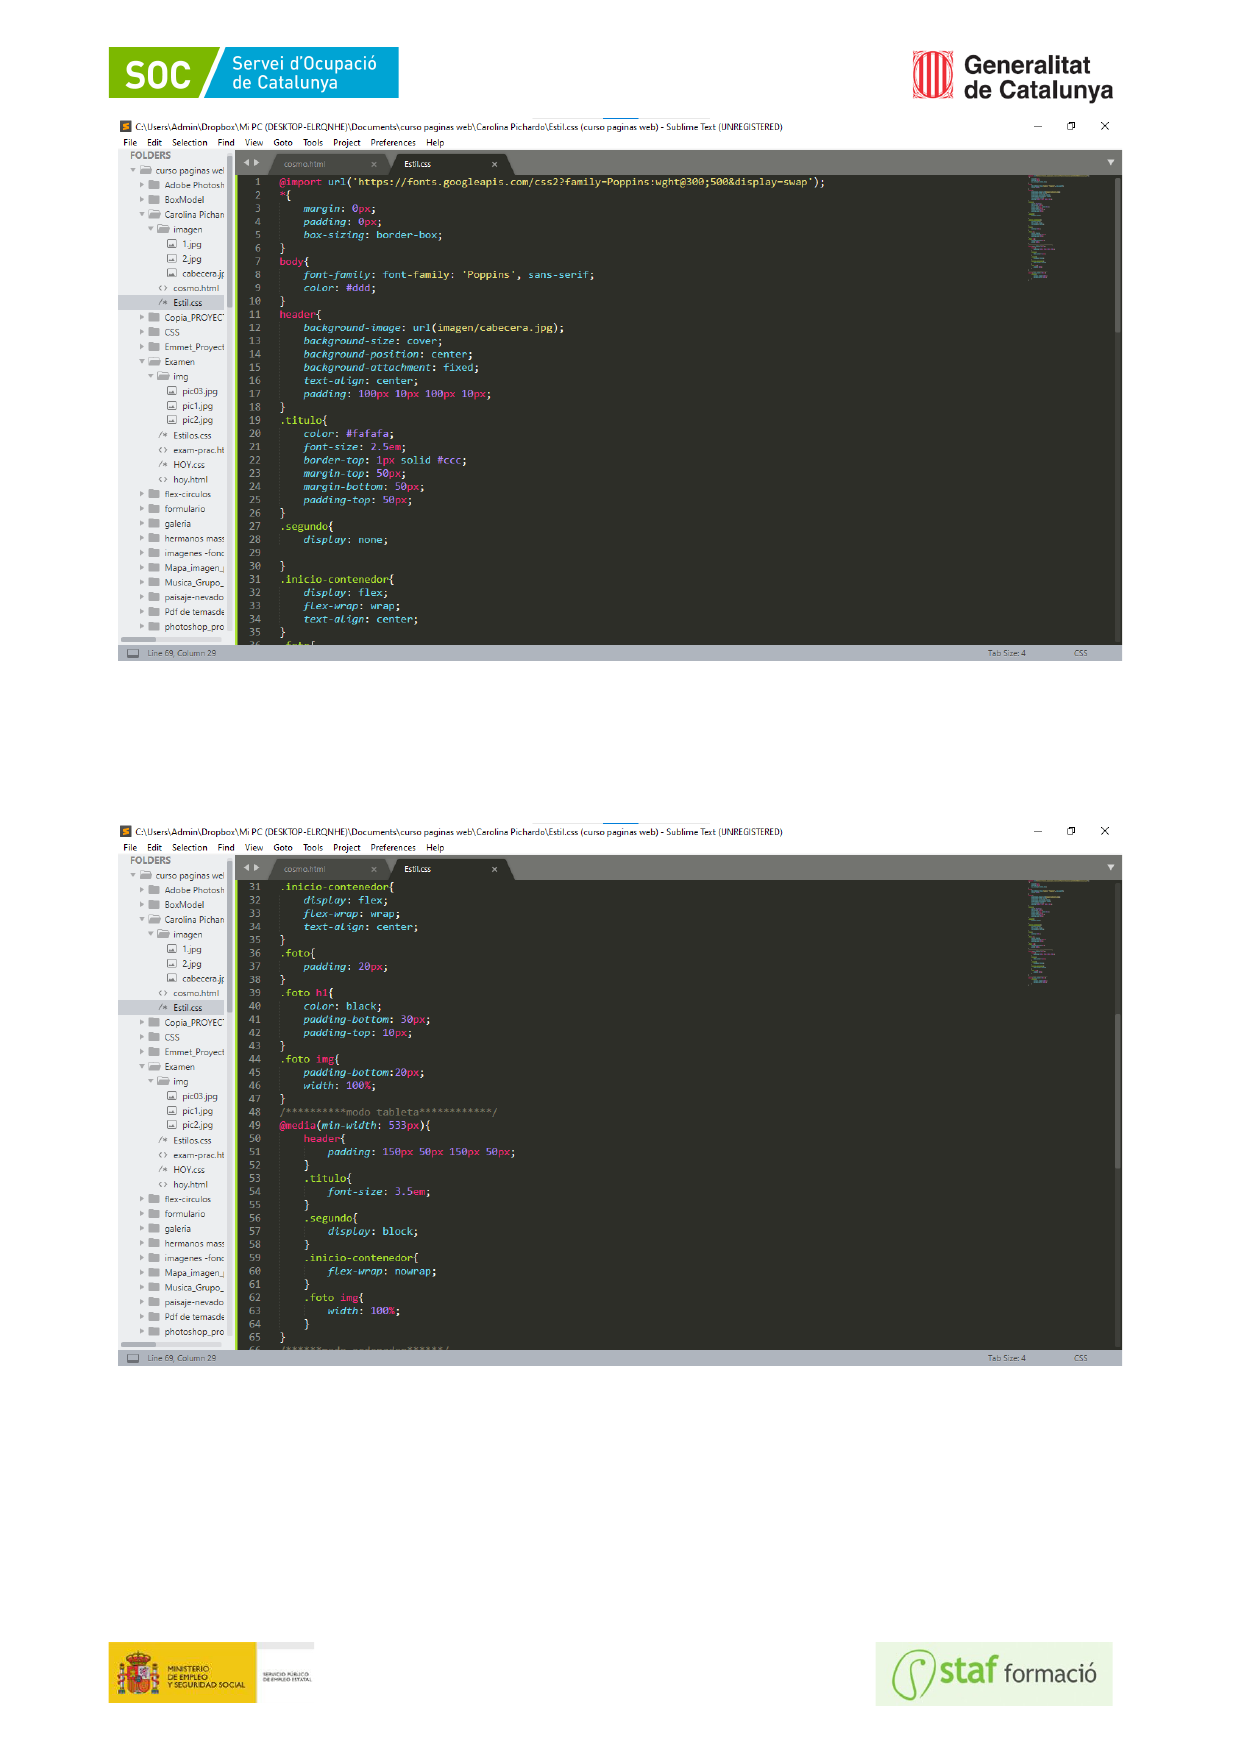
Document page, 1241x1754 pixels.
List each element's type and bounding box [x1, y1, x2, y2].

picture [128, 1642, 319, 1704]
picture [924, 42, 1123, 109]
picture [122, 47, 402, 100]
picture [891, 1642, 1114, 1707]
picture [118, 118, 1123, 661]
picture [118, 823, 1123, 1366]
